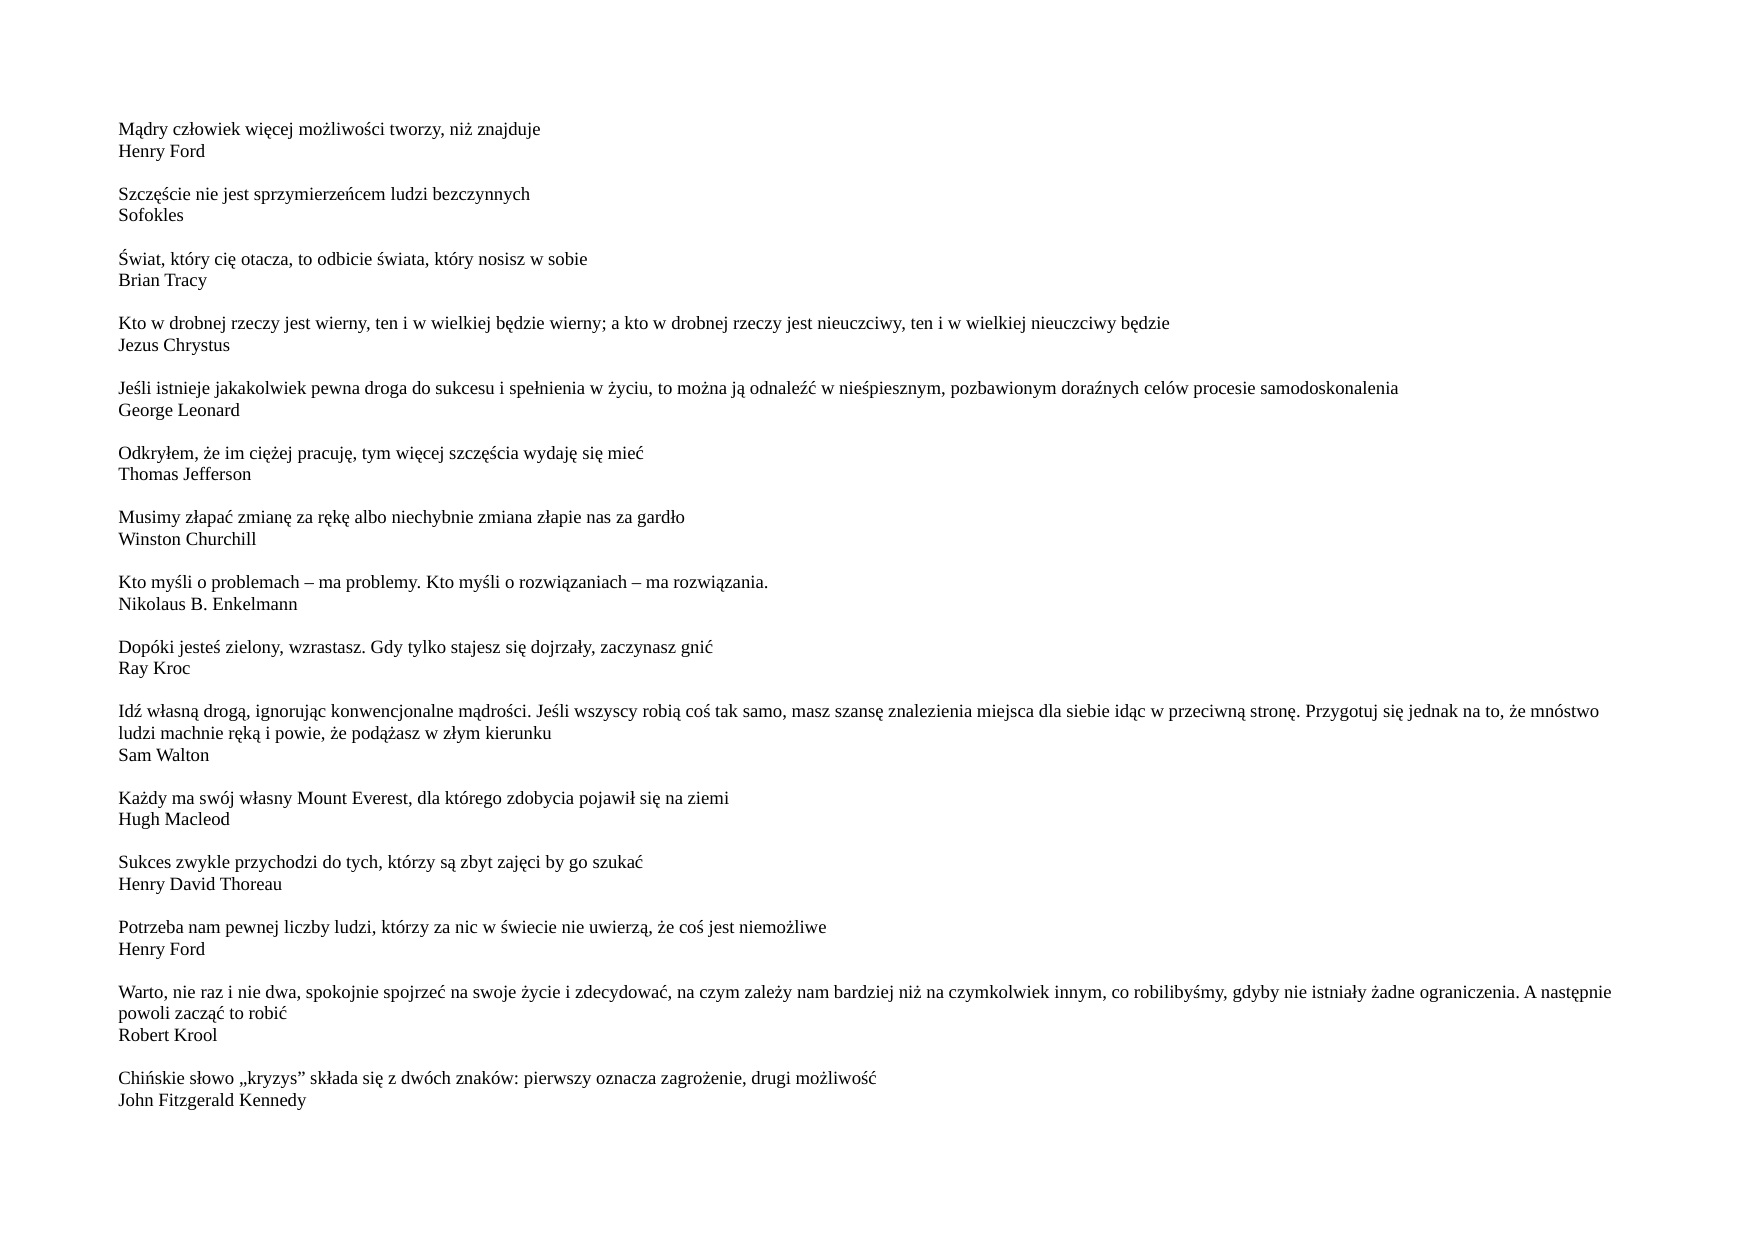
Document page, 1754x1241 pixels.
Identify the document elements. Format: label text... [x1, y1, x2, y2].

text Henry David Thoreau [118, 873, 1636, 894]
text Odkryłem, że im ciężej pracuję, tym więcej szczęścia wydaję się mieć [118, 442, 1636, 463]
text Musimy złapać zmianę za rękę albo niechybnie zmiana złapie nas za gardło [118, 506, 1636, 528]
text Potrzeba nam pewnej liczby ludzi, którzy za nic w świecie nie uwierzą, że coś jest niemożliwe [118, 916, 1636, 937]
text Chińskie słowo „kryzys” składa się z dwóch znaków: pierwszy oznacza zagrożenie, drugi możliwość [118, 1067, 1636, 1088]
text Warto, nie raz i nie dwa, spokojnie spojrzeć na swoje życie i zdecydować, na czym zależy nam bardziej niż na czymkolwiek innym, co robilibyśmy, gdyby nie istniały żadne ograniczenia. A następnie powoli zacząć to robić [118, 981, 1636, 1024]
text Dopóki jesteś zielony, wzrastasz. Gdy tylko stajesz się dojrzały, zaczynasz gnić [118, 636, 1636, 657]
text Świat, który cię otacza, to odbicie świata, który nosisz w sobie [118, 247, 1636, 269]
text Nikolaus B. Enkelmann [118, 592, 1636, 614]
text Kto w drobnej rzeczy jest wierny, ten i w wielkiej będzie wierny; a kto w drobnej rzeczy jest nieuczciwy, ten i w wielkiej nieuczciwy będzie [118, 312, 1636, 334]
text Henry Ford [118, 140, 1636, 161]
text Brian Tracy [118, 269, 1636, 291]
text Idź własną drogą, ignorując konwencjonalne mądrości. Jeśli wszyscy robią coś tak samo, masz szansę znalezienia miejsca dla siebie idąc w przeciwną stronę. Przygotuj się jednak na to, że mnóstwo ludzi machnie ręką i powie, że podążasz w złym kierunku [118, 700, 1636, 743]
text Mądry człowiek więcej możliwości tworzy, niż znajduje [118, 118, 1636, 140]
text Ray Kroc [118, 657, 1636, 679]
text Jeśli istnieje jakakolwiek pewna droga do sukcesu i spełnienia w życiu, to można ją odnaleźć w nieśpiesznym, pozbawionym doraźnych celów procesie samodoskonalenia [118, 377, 1636, 398]
text Kto myśli o problemach – ma problemy. Kto myśli o rozwiązaniach – ma rozwiązania. [118, 571, 1636, 592]
text Hugh Macleod [118, 808, 1636, 830]
text Sam Walton [118, 743, 1636, 765]
text John Fitzgerald Kennedy [118, 1088, 1636, 1110]
text Jezus Chrystus [118, 334, 1636, 355]
text Szczęście nie jest sprzymierzeńcem ludzi bezczynnych [118, 183, 1636, 204]
text Sukces zwykle przychodzi do tych, którzy są zbyt zajęci by go szukać [118, 851, 1636, 873]
text Każdy ma swój własny Mount Everest, dla którego zdobycia pojawił się na ziemi [118, 787, 1636, 808]
text Thomas Jefferson [118, 463, 1636, 485]
text Robert Krool [118, 1024, 1636, 1045]
text George Leonard [118, 398, 1636, 420]
text Winston Churchill [118, 528, 1636, 549]
text Henry Ford [118, 937, 1636, 959]
text Sofokles [118, 204, 1636, 226]
